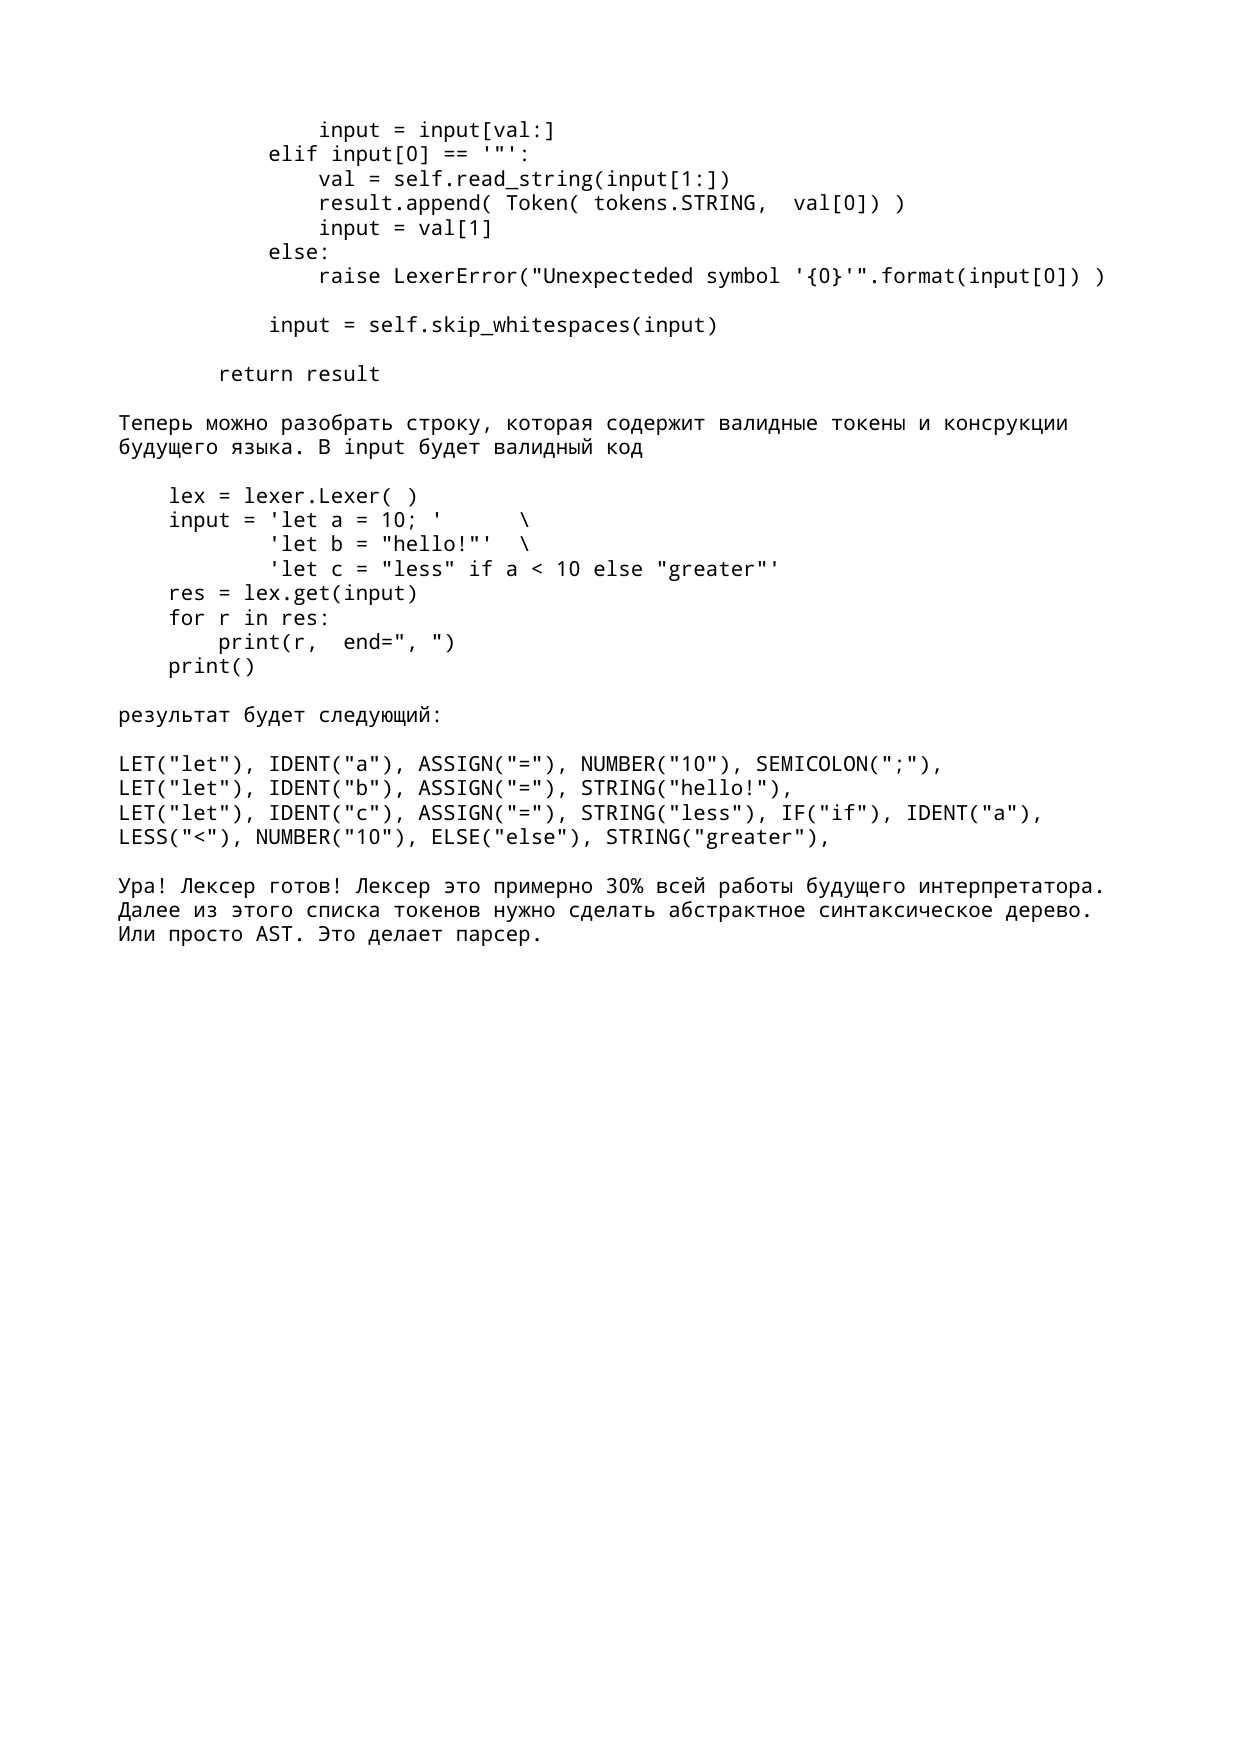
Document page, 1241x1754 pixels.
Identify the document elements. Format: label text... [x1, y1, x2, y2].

text 'let c = "less" if a < 10 else "greater"' [118, 557, 1122, 581]
text print(r, end=", ") [118, 630, 1122, 654]
text elif input[0] == '"': [118, 142, 1122, 167]
text LET("let"), IDENT("c"), ASSIGN("="), STRING("less"), IF("if"), IDENT("a"), LESS("<"), NUMBER("10"), ELSE("else"), STRING("greater"), [118, 801, 1122, 849]
text for r in res: [118, 606, 1122, 630]
text 'let b = "hello!"' \ [118, 532, 1122, 557]
text input = val[1] [118, 216, 1122, 240]
text LET("let"), IDENT("a"), ASSIGN("="), NUMBER("10"), SEMICOLON(";"), [118, 752, 1122, 776]
text input = input[val:] [118, 118, 1122, 142]
text input = 'let a = 10; ' \ [118, 508, 1122, 532]
text Теперь можно разобрать строку, которая содержит валидные токены и консрукции будущего языка. В input будет валидный код [118, 411, 1122, 459]
text print() [118, 654, 1122, 679]
text else: [118, 240, 1122, 264]
text LET("let"), IDENT("b"), ASSIGN("="), STRING("hello!"), [118, 776, 1122, 801]
text Далее из этого списка токенов нужно сделать абстрактное синтаксическое дерево. Или просто AST. Это делает парсер. [118, 898, 1122, 947]
text result.append( Token( tokens.STRING, val[0]) ) [118, 191, 1122, 216]
text val = self.read_string(input[1:]) [118, 167, 1122, 191]
text return result [118, 362, 1122, 386]
text lex = lexer.Lexer( ) [118, 484, 1122, 508]
text res = lex.get(input) [118, 581, 1122, 606]
text input = self.skip_whitespaces(input) [118, 313, 1122, 337]
text результат будет следующий: [118, 703, 1122, 727]
text Ура! Лексер готов! Лексер это примерно 30% всей работы будущего интерпретатора. [118, 874, 1122, 898]
text raise LexerError("Unexpecteded symbol '{0}'".format(input[0]) ) [118, 264, 1122, 289]
